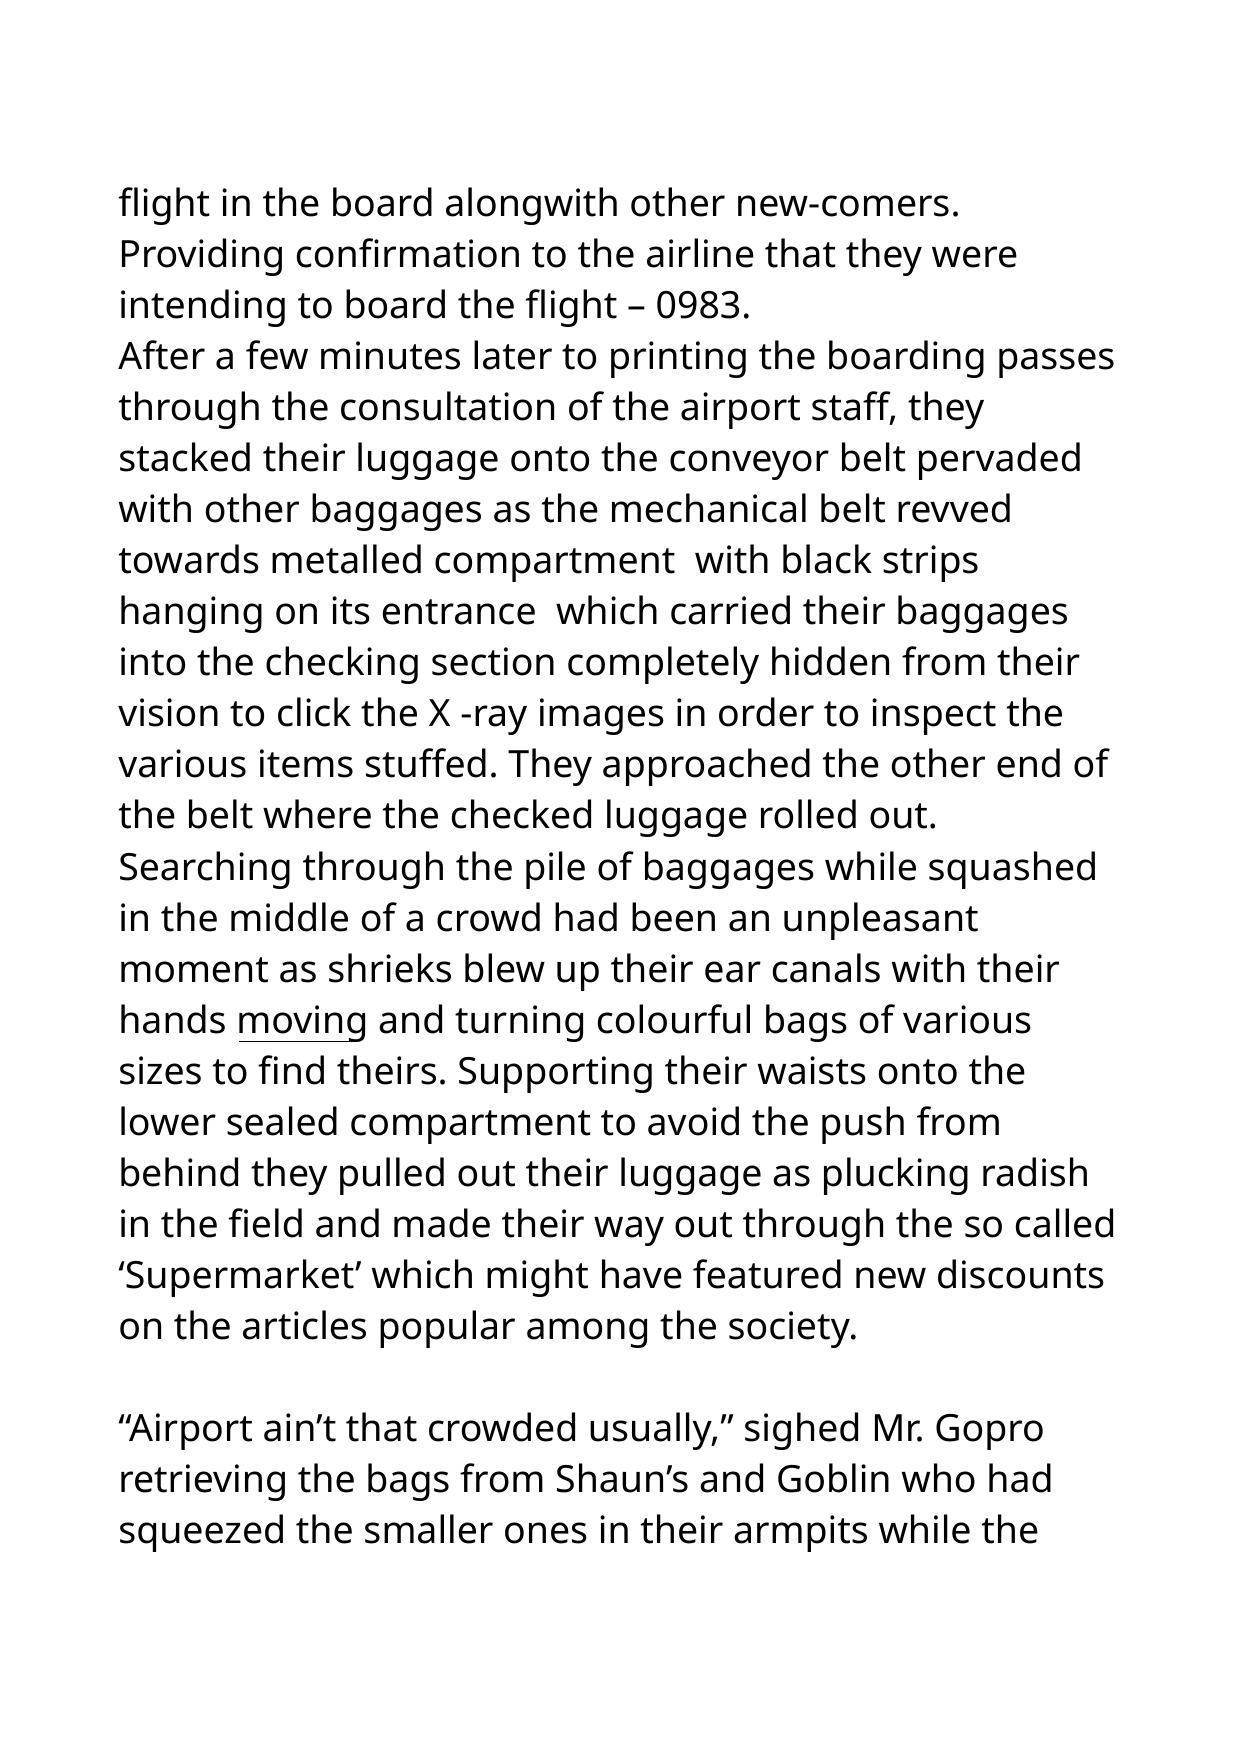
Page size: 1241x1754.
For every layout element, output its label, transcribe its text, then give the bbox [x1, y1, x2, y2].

text After a few minutes later to printing the boarding passes through the consultation of the airport staff, they stacked their luggage onto the conveyor belt pervaded with other baggages as the mechanical belt revved towards metalled compartment with black strips hanging on its entrance which carried their baggages into the checking section completely hidden from their vision to click the X -ray images in order to inspect the various items stuffed. They approached the other end of the belt where the checked luggage rolled out. Searching through the pile of baggages while squashed in the middle of a crowd had been an unpleasant moment as shrieks blew up their ear canals with their hands moving and turning colourful bags of various sizes to find theirs. Supporting their waists onto the lower sealed compartment to avoid the push from behind they pulled out their luggage as plucking radish in the field and made their way out through the so called ‘Supermarket’ which might have featured new discounts on the articles popular among the society. [118, 329, 1122, 1350]
text flight in the board alongwith other new-comers. Providing confirmation to the airline that they were intending to board the flight – 0983. [118, 176, 1122, 329]
text “Airport ain’t that crowded usually,” sighed Mr. Gopro retrieving the bags from Shaun’s and Goblin who had squeezed the smaller ones in their armpits while the [118, 1401, 1122, 1554]
